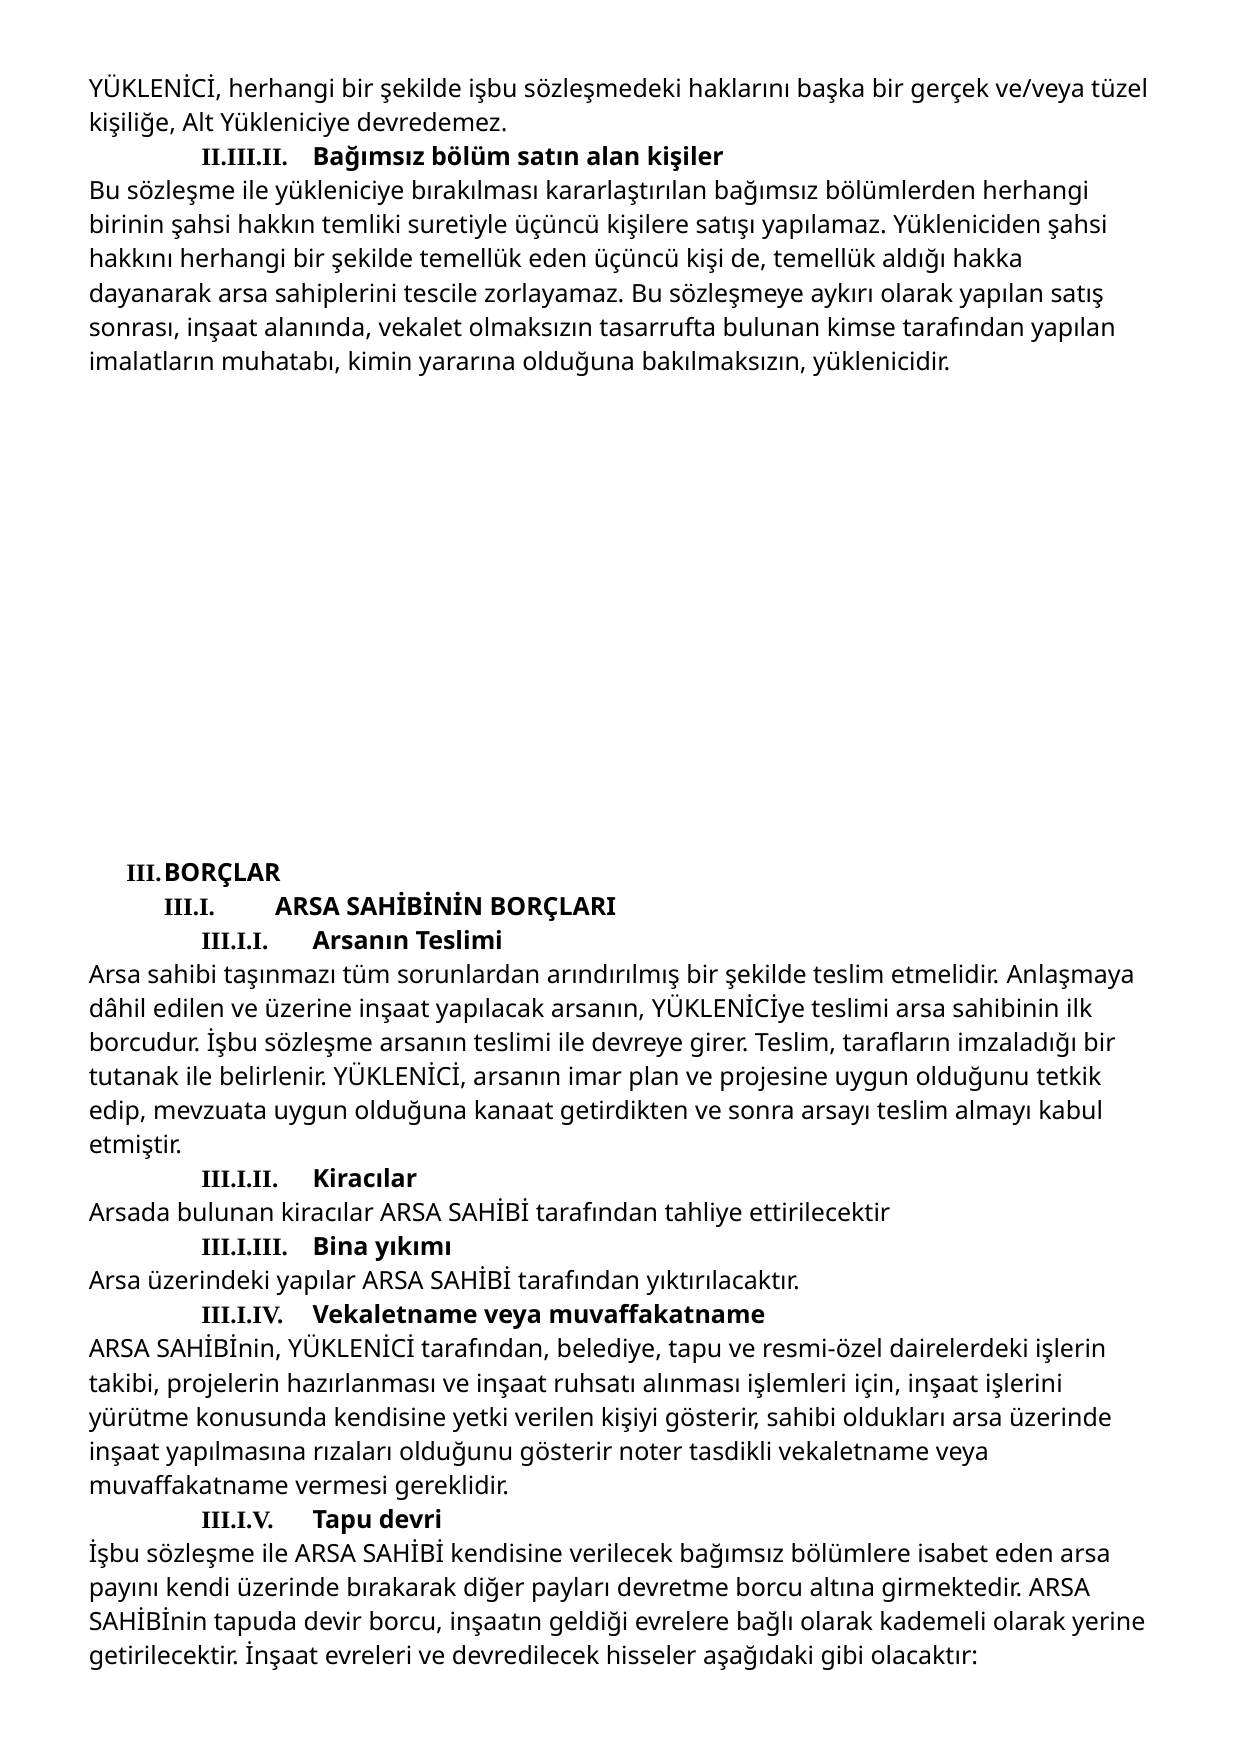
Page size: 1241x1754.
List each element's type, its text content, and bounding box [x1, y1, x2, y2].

text İşbu sözleşme ile ARSA SAHİBİ kendisine verilecek bağımsız bölümlere isabet eden arsa payını kendi üzerinde bırakarak diğer payları devretme borcu altına girmektedir. ARSA SAHİBİnin tapuda devir borcu, inşaatın geldiği evrelere bağlı olarak kademeli olarak yerine getirilecektir. İnşaat evreleri ve devredilecek hisseler aşağıdaki gibi olacaktır: [88, 1536, 1152, 1672]
list Kiracılar [201, 1161, 1152, 1195]
text Arsada bulunan kiracılar ARSA SAHİBİ tarafından tahliye ettirilecektir [88, 1195, 1152, 1229]
list Bina yıkımı [201, 1229, 1152, 1263]
list ARSA SAHİBİNİN BORÇLARI [163, 888, 1152, 922]
text Arsa üzerindeki yapılar ARSA SAHİBİ tarafından yıktırılacaktır. [88, 1263, 1152, 1297]
list Bağımsız bölüm satın alan kişiler [201, 139, 1152, 173]
list BORÇLAR [126, 854, 1152, 888]
text YÜKLENİCİ, herhangi bir şekilde işbu sözleşmedeki haklarını başka bir gerçek ve/veya tüzel kişiliğe, Alt Yükleniciye devredemez. [88, 71, 1152, 139]
list Arsanın Teslimi [201, 922, 1152, 956]
text Bu sözleşme ile yükleniciye bırakılması kararlaştırılan bağımsız bölümlerden herhangi birinin şahsi hakkın temliki suretiyle üçüncü kişilere satışı yapılamaz. Yükleniciden şahsi hakkını herhangi bir şekilde temellük eden üçüncü kişi de, temellük aldığı hakka dayanarak arsa sahiplerini tescile zorlayamaz. Bu sözleşmeye aykırı olarak yapılan satış sonrası, inşaat alanında, vekalet olmaksızın tasarrufta bulunan kimse tarafından yapılan imalatların muhatabı, kimin yararına olduğuna bakılmaksızın, yüklenicidir. [88, 173, 1152, 377]
list Tapu devri [201, 1501, 1152, 1536]
text ARSA SAHİBİnin, YÜKLENİCİ tarafından, belediye, tapu ve resmi-özel dairelerdeki işlerin takibi, projelerin hazırlanması ve inşaat ruhsatı alınması işlemleri için, inşaat işlerini yürütme konusunda kendisine yetki verilen kişiyi gösterir, sahibi oldukları arsa üzerinde inşaat yapılmasına rızaları olduğunu gösterir noter tasdikli vekaletname veya muvaffakatname vermesi gereklidir. [88, 1331, 1152, 1501]
list Vekaletname veya muvaffakatname [201, 1297, 1152, 1331]
text Arsa sahibi taşınmazı tüm sorunlardan arındırılmış bir şekilde teslim etmelidir. Anlaşmaya dâhil edilen ve üzerine inşaat yapılacak arsanın, YÜKLENİCİye teslimi arsa sahibinin ilk borcudur. İşbu sözleşme arsanın teslimi ile devreye girer. Teslim, tarafların imzaladığı bir tutanak ile belirlenir. YÜKLENİCİ, arsanın imar plan ve projesine uygun olduğunu tetkik edip, mevzuata uygun olduğuna kanaat getirdikten ve sonra arsayı teslim almayı kabul etmiştir. [88, 956, 1152, 1161]
